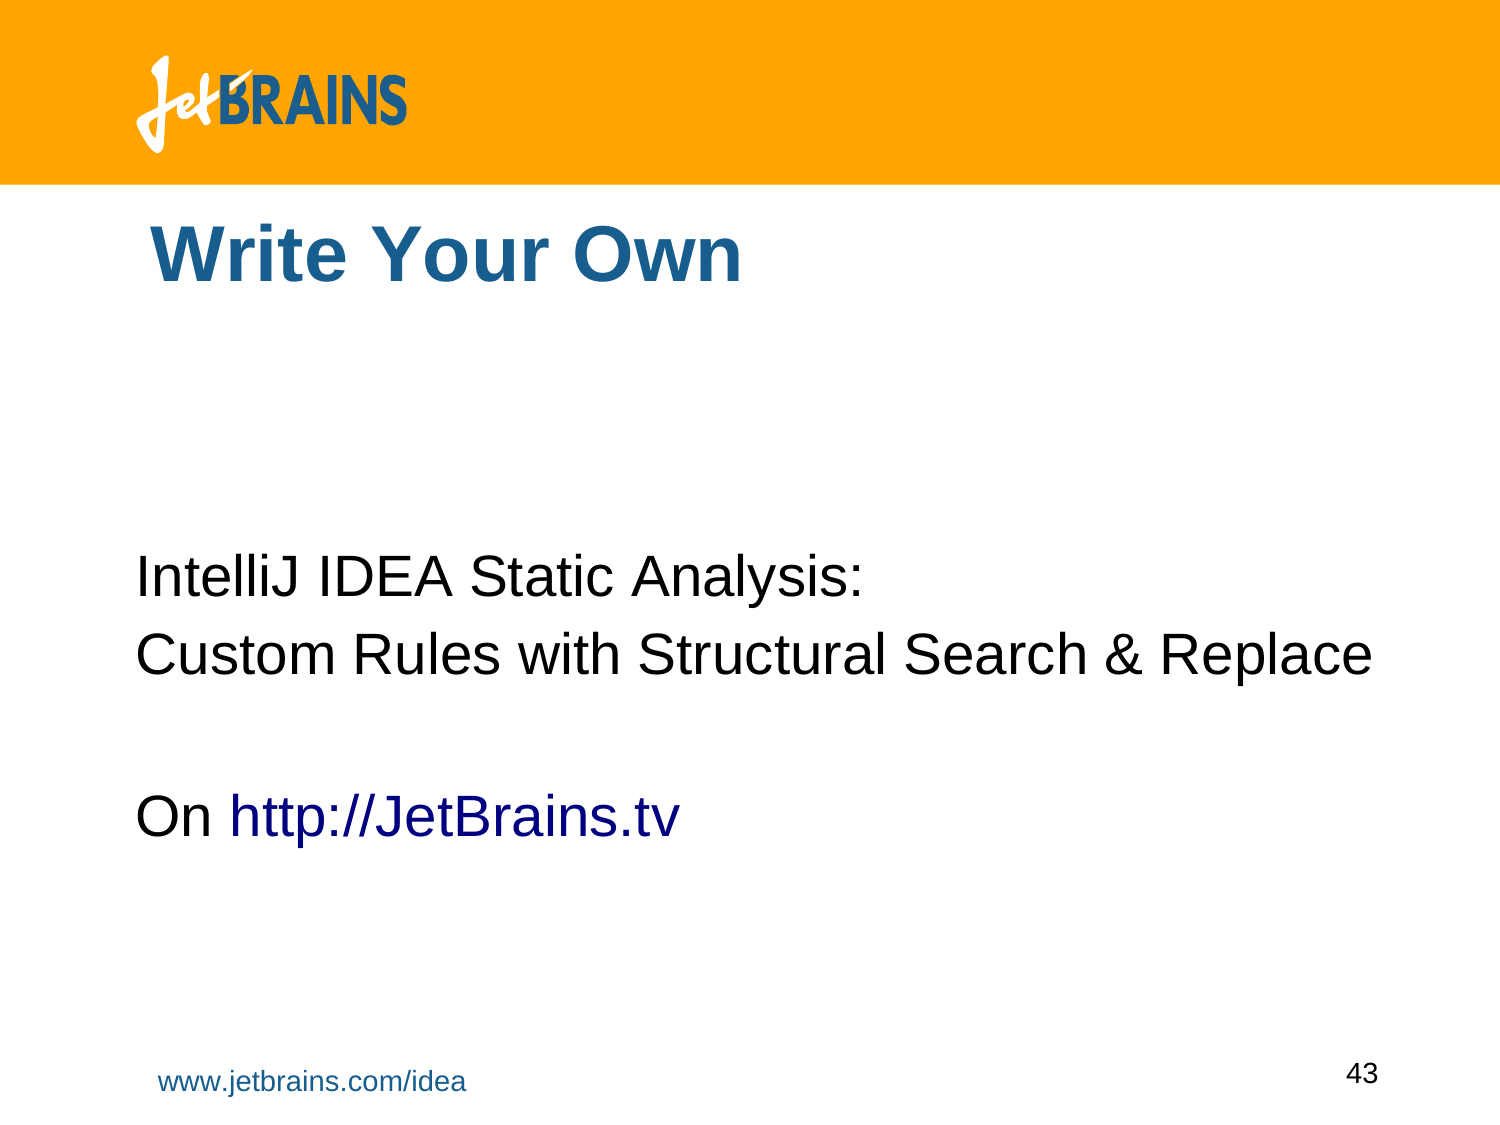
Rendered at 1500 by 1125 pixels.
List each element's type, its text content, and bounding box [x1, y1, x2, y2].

text_box IntelliJ IDEA Static Analysis: Custom Rules with Structural Search & Replace On http://JetBrains.tv [135, 326, 1377, 1069]
title Write Your Own [135, 194, 1377, 305]
